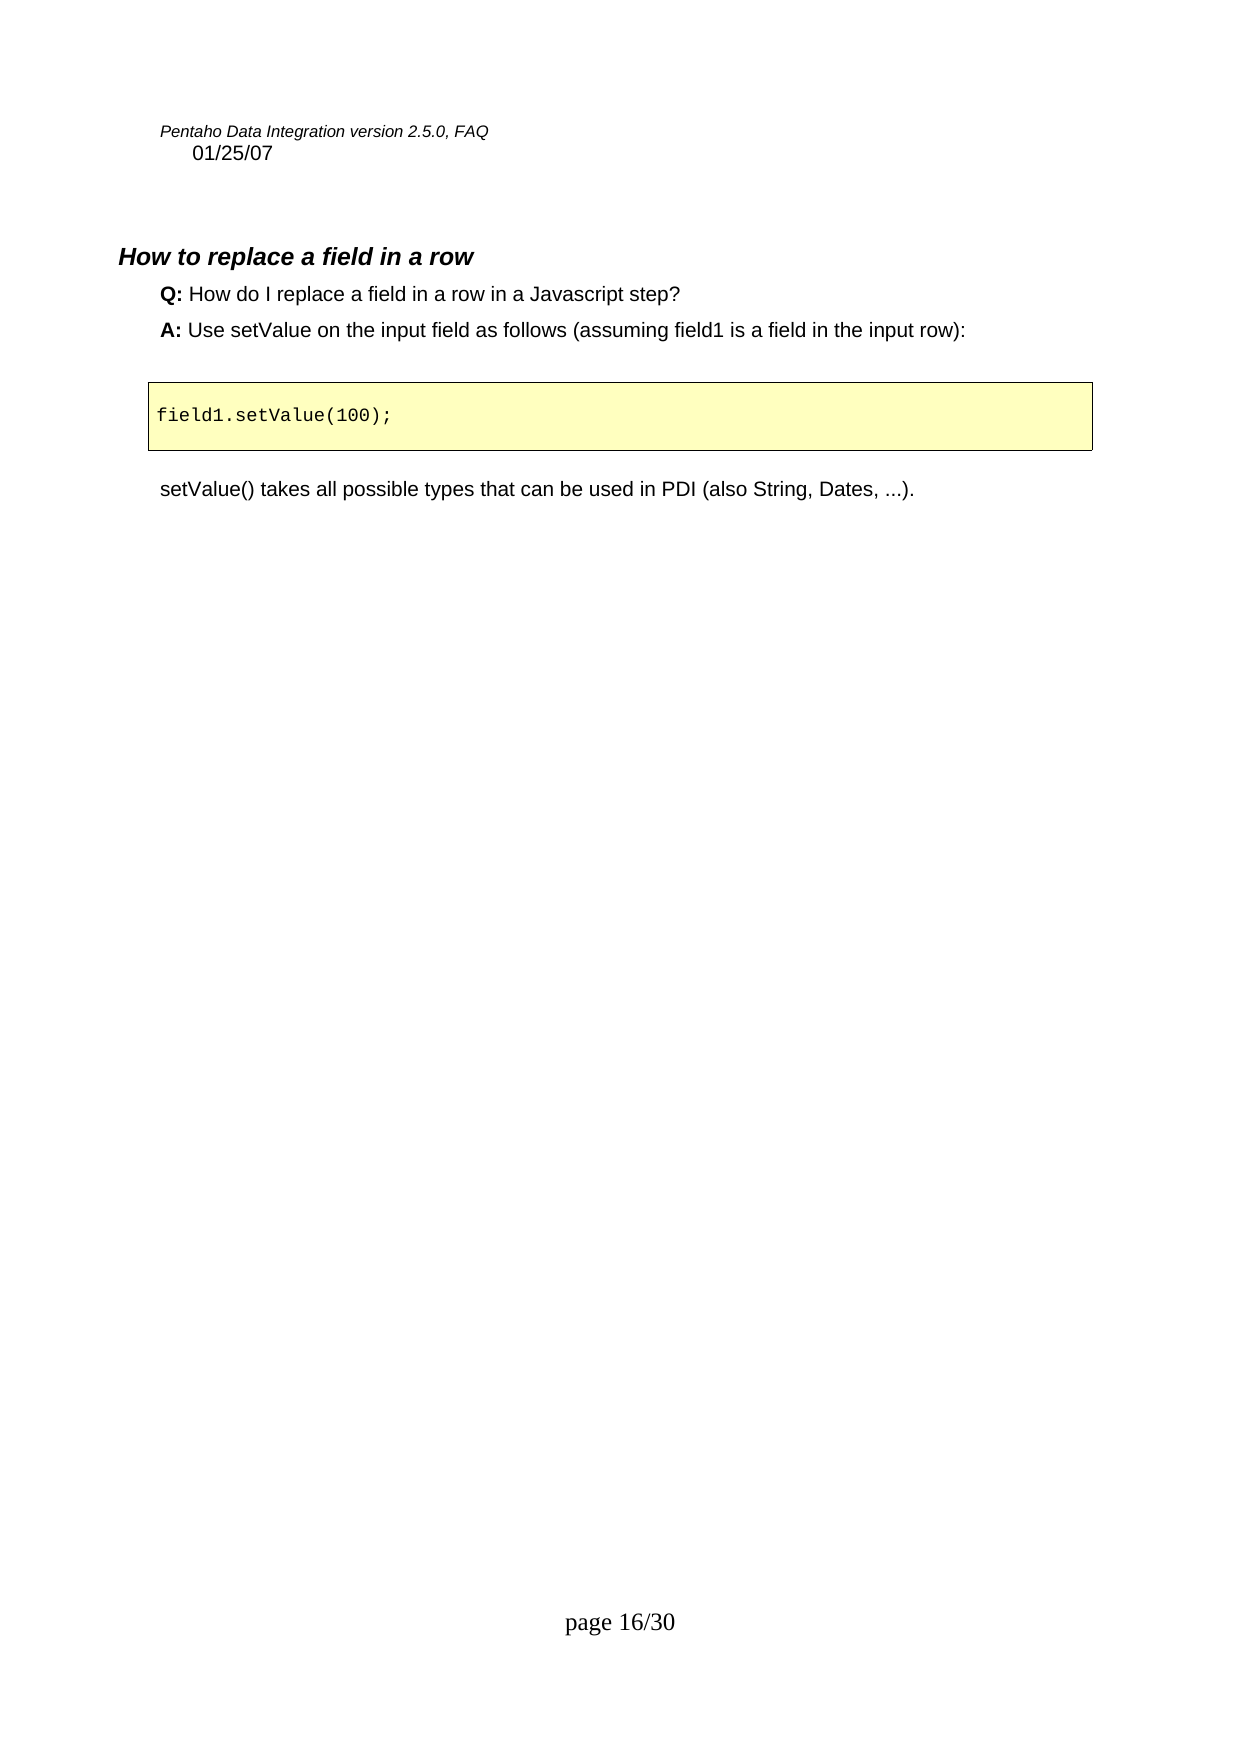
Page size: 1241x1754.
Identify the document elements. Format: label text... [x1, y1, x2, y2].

subtitle How to replace a field in a row [118, 243, 1122, 270]
text Q: How do I replace a field in a row in a Javascript step? [118, 283, 1122, 306]
text setValue() takes all possible types that can be used in PDI (also String, Dates, ...). [118, 478, 1122, 501]
text field1.setValue(100); [149, 403, 1092, 424]
text A: Use setValue on the input field as follows (assuming field1 is a field in the input row): [118, 319, 1122, 342]
